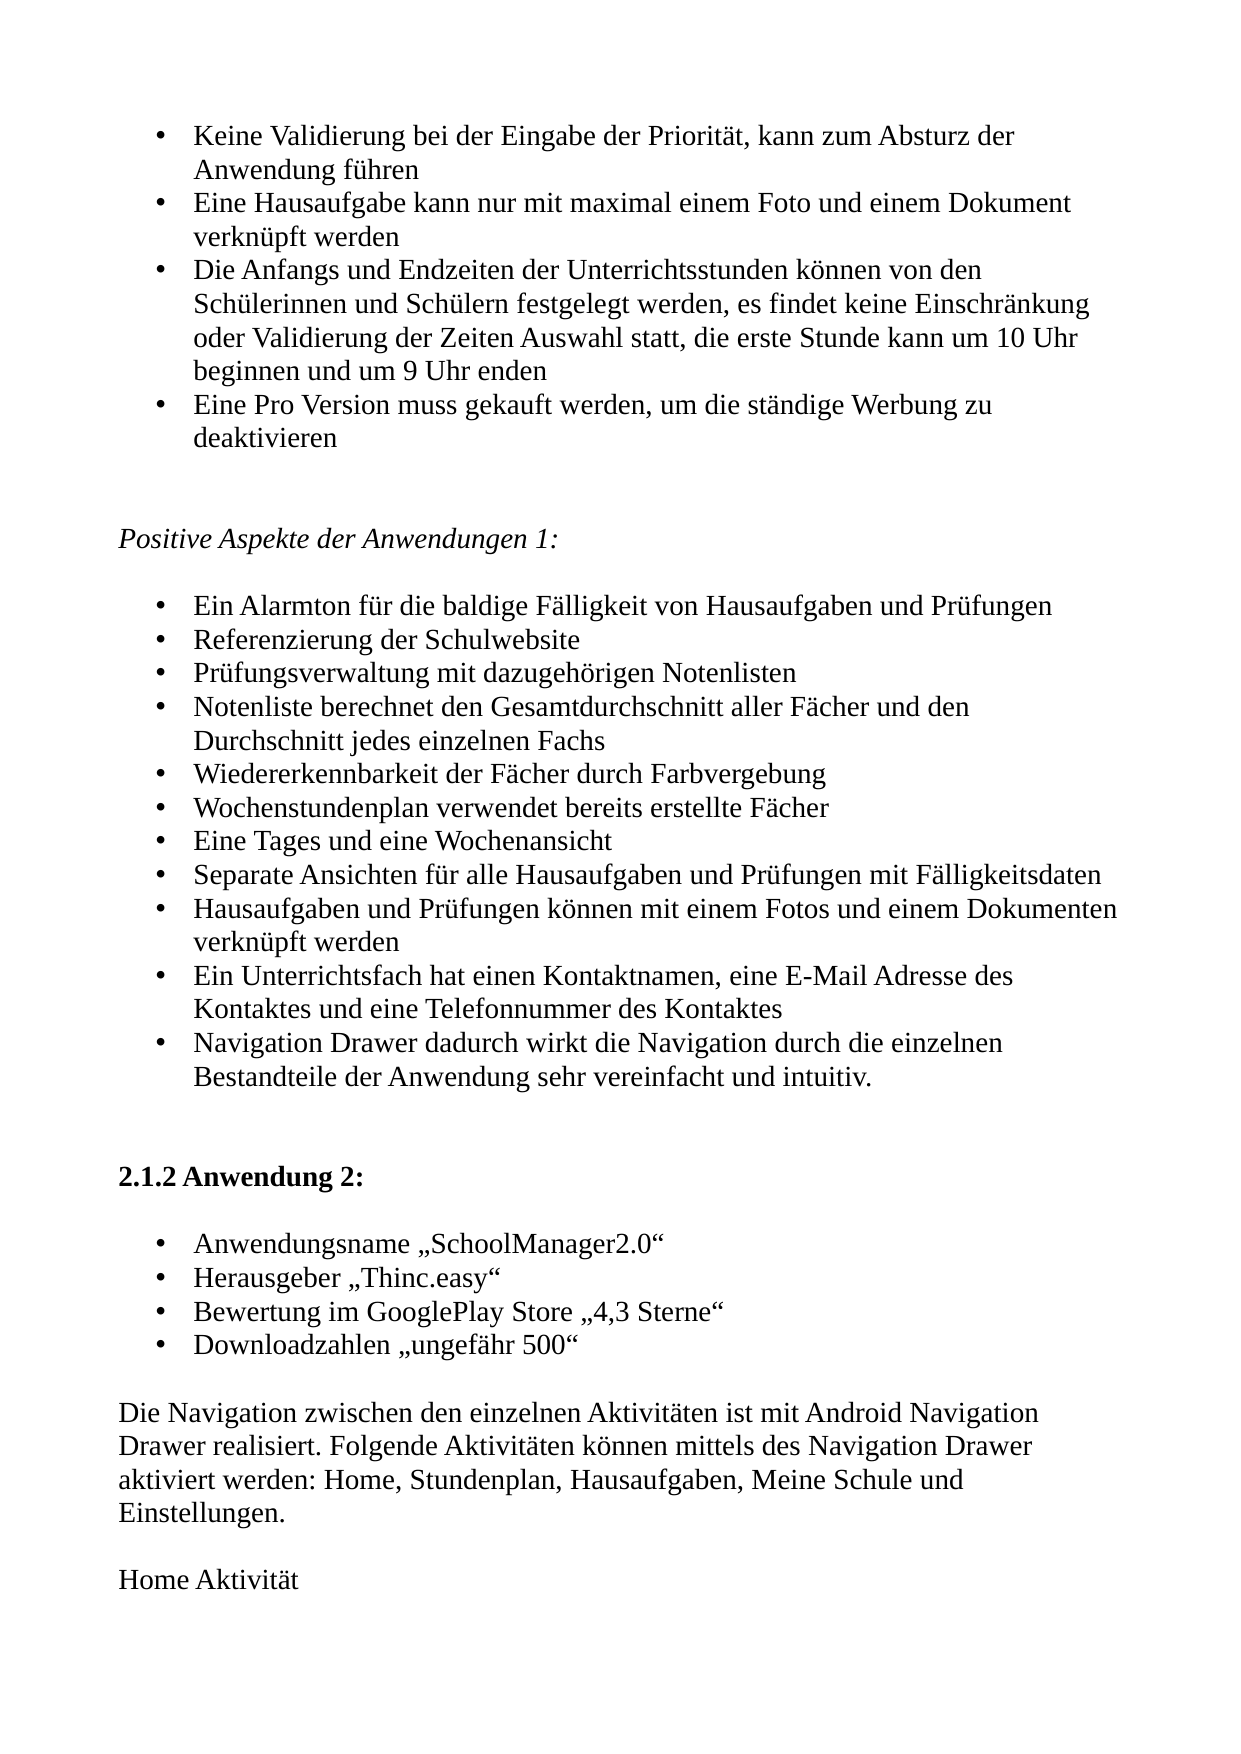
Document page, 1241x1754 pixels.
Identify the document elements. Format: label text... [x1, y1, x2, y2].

list Wochenstundenplan verwendet bereits erstellte Fächer [156, 790, 1122, 823]
list Herausgeber „Thinc.easy“ [156, 1260, 1122, 1294]
text 2.1.2 Anwendung 2: [118, 1159, 1122, 1193]
list Navigation Drawer dadurch wirkt die Navigation durch die einzelnen Bestandteile der Anwendung sehr vereinfacht und intuitiv. [156, 1025, 1122, 1092]
list Bewertung im GooglePlay Store „4,3 Sterne“ [156, 1294, 1122, 1327]
list Anwendungsname „SchoolManager2.0“ [156, 1227, 1122, 1260]
list Notenliste berechnet den Gesamtdurchschnitt aller Fächer und den Durchschnitt jedes einzelnen Fachs [156, 689, 1122, 756]
list Eine Tages und eine Wochenansicht [156, 823, 1122, 857]
list Prüfungsverwaltung mit dazugehörigen Notenlisten [156, 655, 1122, 689]
list Wiedererkennbarkeit der Fächer durch Farbvergebung [156, 756, 1122, 790]
text Positive Aspekte der Anwendungen 1: [118, 521, 1122, 554]
list Eine Pro Version muss gekauft werden, um die ständige Werbung zu deaktivieren [156, 387, 1122, 454]
list Separate Ansichten für alle Hausaufgaben und Prüfungen mit Fälligkeitsdaten [156, 857, 1122, 891]
list Eine Hausaufgabe kann nur mit maximal einem Foto und einem Dokument verknüpft werden [156, 185, 1122, 252]
list Hausaufgaben und Prüfungen können mit einem Fotos und einem Dokumenten verknüpft werden [156, 891, 1122, 958]
list Ein Alarmton für die baldige Fälligkeit von Hausaufgaben und Prüfungen [156, 588, 1122, 622]
text Die Navigation zwischen den einzelnen Aktivitäten ist mit Android Navigation Drawer realisiert. Folgende Aktivitäten können mittels des Navigation Drawer aktiviert werden: Home, Stundenplan, Hausaufgaben, Meine Schule und Einstellungen. [118, 1395, 1122, 1529]
list Downloadzahlen „ungefähr 500“ [156, 1327, 1122, 1361]
list Keine Validierung bei der Eingabe der Priorität, kann zum Absturz der Anwendung führen [156, 118, 1122, 185]
list Die Anfangs und Endzeiten der Unterrichtsstunden können von den Schülerinnen und Schülern festgelegt werden, es findet keine Einschränkung oder Validierung der Zeiten Auswahl statt, die erste Stunde kann um 10 Uhr beginnen und um 9 Uhr enden [156, 252, 1122, 387]
text Home Aktivität [118, 1562, 1122, 1596]
list Referenzierung der Schulwebsite [156, 622, 1122, 655]
list Ein Unterrichtsfach hat einen Kontaktnamen, eine E-Mail Adresse des Kontaktes und eine Telefonnummer des Kontaktes [156, 958, 1122, 1025]
